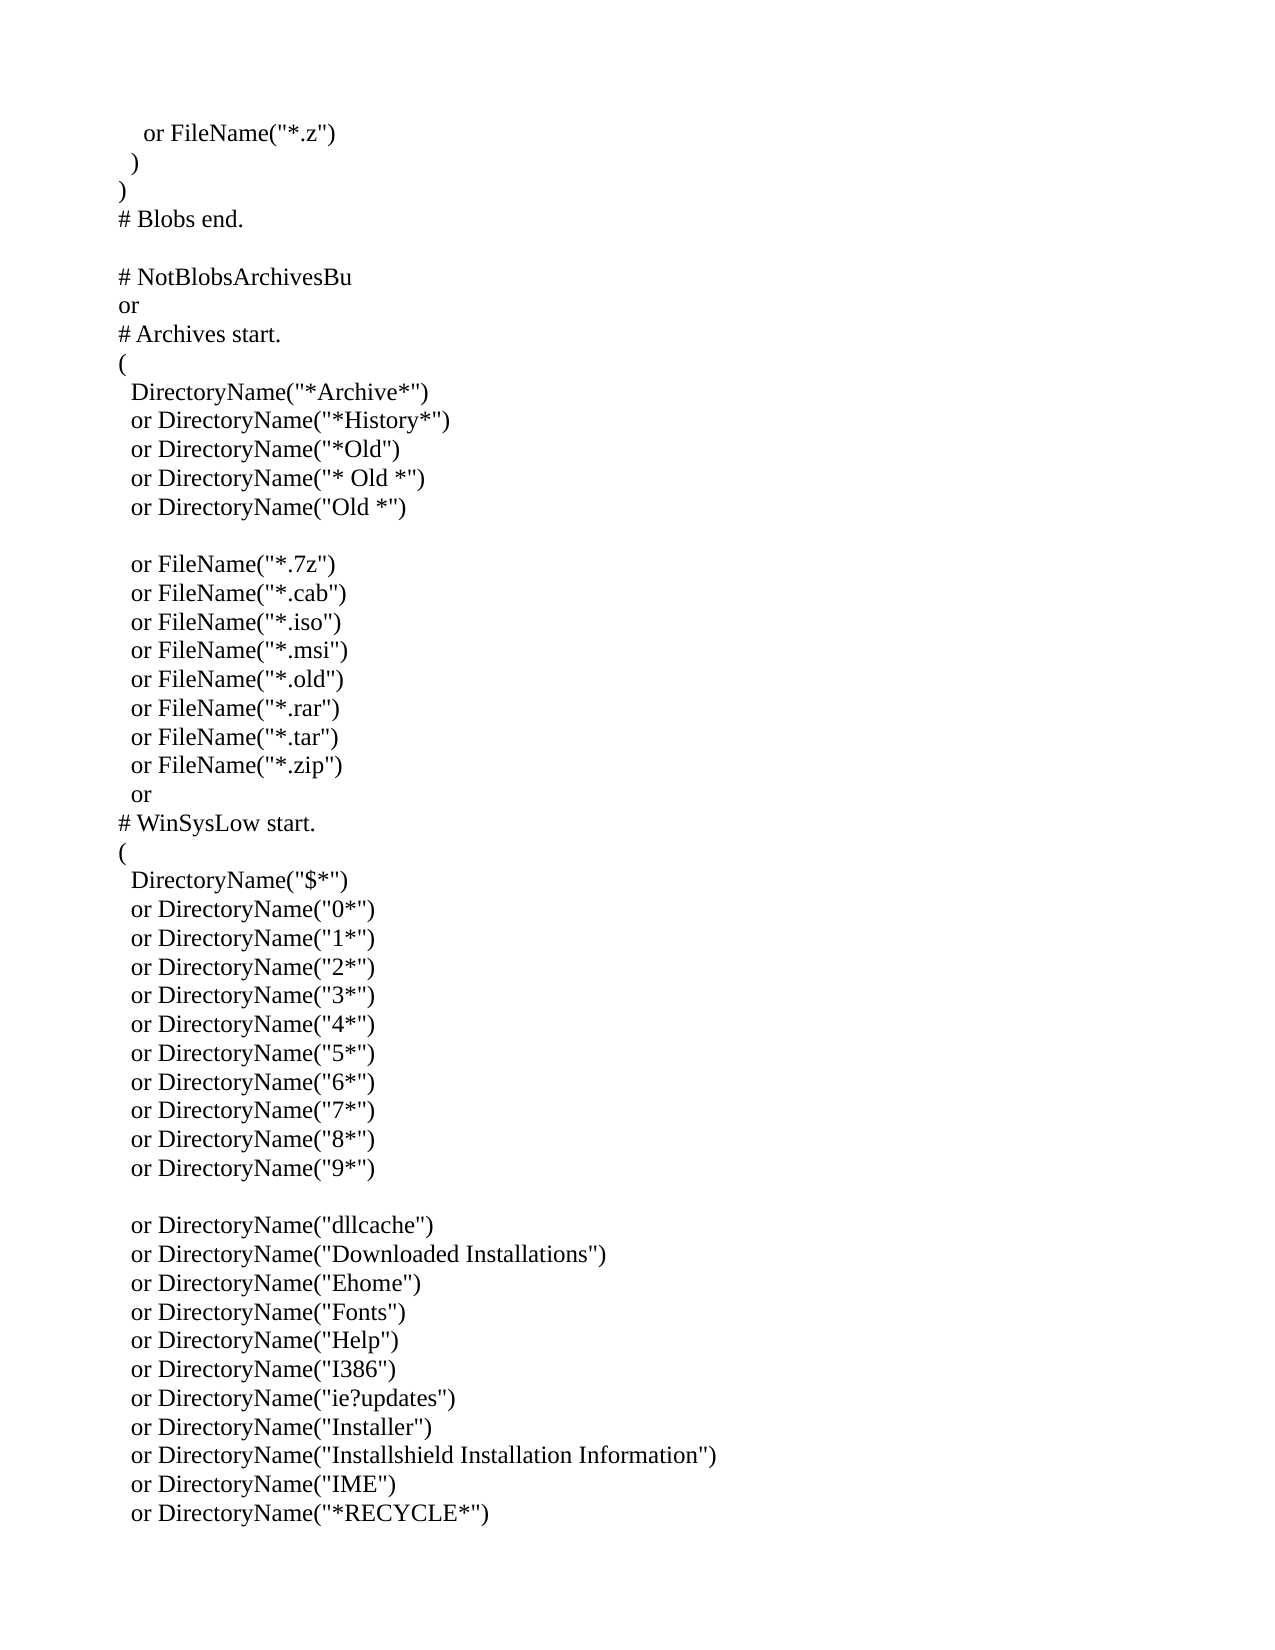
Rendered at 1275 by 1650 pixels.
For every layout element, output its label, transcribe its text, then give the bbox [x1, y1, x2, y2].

text or DirectoryName("Installer") [118, 1412, 1157, 1441]
text # WinSysLow start. [118, 808, 1157, 837]
text or DirectoryName("dllcache") [118, 1211, 1157, 1239]
text or DirectoryName("0*") [118, 894, 1157, 923]
text or DirectoryName("3*") [118, 981, 1157, 1009]
text or DirectoryName("Ehome") [118, 1268, 1157, 1297]
text or FileName("*.z") [118, 118, 1157, 147]
text or DirectoryName("Downloaded Installations") [118, 1239, 1157, 1268]
text or FileName("*.msi") [118, 636, 1157, 664]
text ) [118, 176, 1157, 204]
text or DirectoryName("Help") [118, 1326, 1157, 1354]
text or DirectoryName("*Old") [118, 434, 1157, 463]
text or DirectoryName("4*") [118, 1009, 1157, 1038]
text or FileName("*.zip") [118, 751, 1157, 779]
text or DirectoryName("Old *") [118, 492, 1157, 521]
text or DirectoryName("2*") [118, 952, 1157, 981]
text or DirectoryName("8*") [118, 1124, 1157, 1153]
text or FileName("*.cab") [118, 578, 1157, 607]
text # Archives start. [118, 319, 1157, 348]
text or DirectoryName("7*") [118, 1096, 1157, 1124]
text or FileName("*.iso") [118, 607, 1157, 636]
text or DirectoryName("Fonts") [118, 1297, 1157, 1326]
text or [118, 779, 1157, 808]
text or DirectoryName("* Old *") [118, 463, 1157, 492]
text or DirectoryName("6*") [118, 1067, 1157, 1096]
text ( [118, 348, 1157, 377]
text or DirectoryName("I386") [118, 1354, 1157, 1383]
text DirectoryName("*Archive*") [118, 377, 1157, 406]
text or FileName("*.tar") [118, 722, 1157, 751]
text or DirectoryName("IME") [118, 1469, 1157, 1498]
text or DirectoryName("9*") [118, 1153, 1157, 1182]
text or [118, 291, 1157, 319]
text or DirectoryName("ie?updates") [118, 1383, 1157, 1412]
text or DirectoryName("5*") [118, 1038, 1157, 1067]
text or FileName("*.7z") [118, 549, 1157, 578]
text or DirectoryName("*RECYCLE*") [118, 1498, 1157, 1527]
text or DirectoryName("*History*") [118, 406, 1157, 434]
text # Blobs end. [118, 204, 1157, 233]
text DirectoryName("$*") [118, 866, 1157, 894]
text or DirectoryName("1*") [118, 923, 1157, 952]
text ) [118, 147, 1157, 176]
text or DirectoryName("Installshield Installation Information") [118, 1441, 1157, 1469]
text # NotBlobsArchivesBu [118, 262, 1157, 291]
text or FileName("*.old") [118, 664, 1157, 693]
text ( [118, 837, 1157, 866]
text or FileName("*.rar") [118, 693, 1157, 722]
